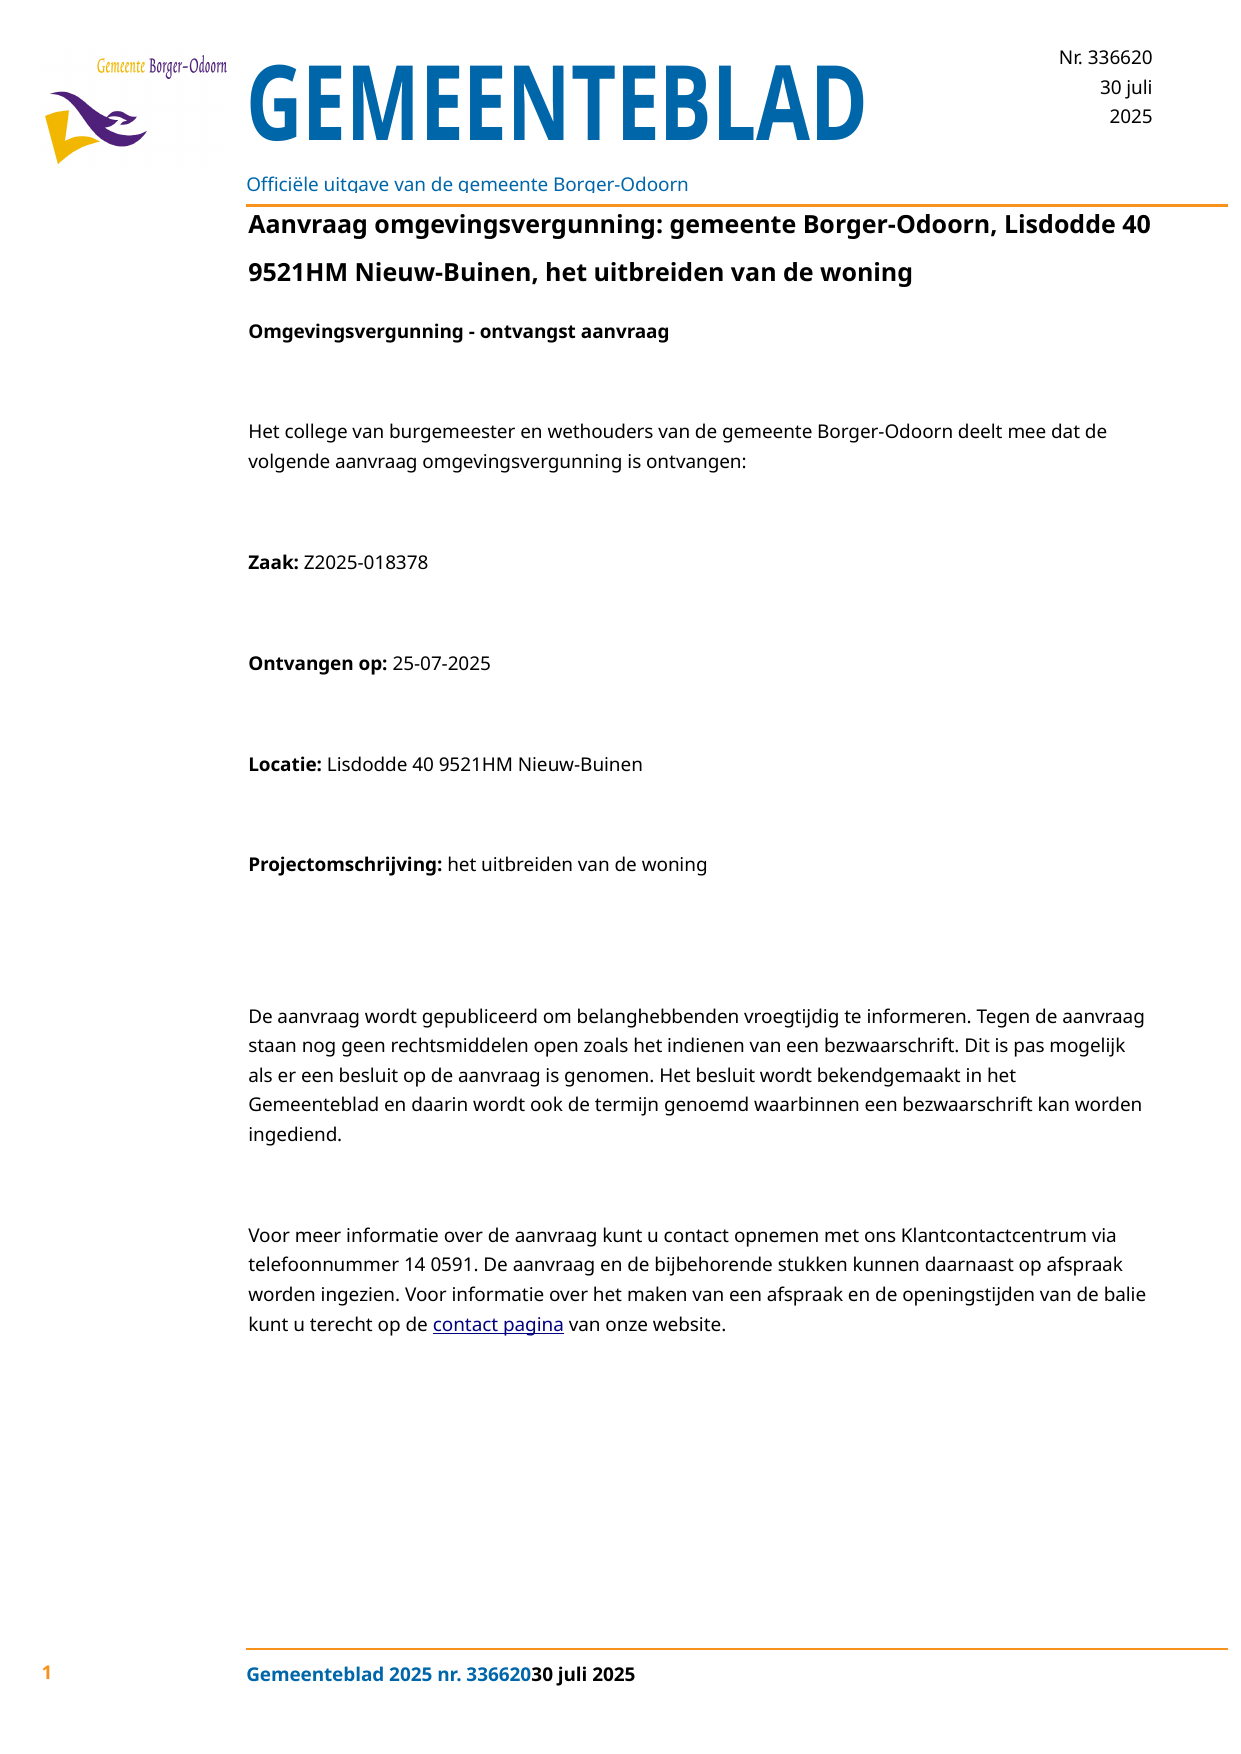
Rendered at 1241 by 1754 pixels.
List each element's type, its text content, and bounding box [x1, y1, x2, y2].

text Ontvangen op: 25-07-2025 [248, 650, 1152, 676]
text Omgevingsvergunning - ontvangst aanvraag [248, 318, 1152, 344]
text Aanvraag omgevingsvergunning: gemeente Borger-Odoorn, Lisdodde 40 9521HM Nieuw-Buinen, het uitbreiden van de woning [248, 207, 1152, 288]
text Voor meer informatie over de aanvraag kunt u contact opnemen met ons Klantcontactcentrum via telefoonnummer 14 0591. De aanvraag en de bijbehorende stukken kunnen daarnaast op afspraak worden ingezien. Voor informatie over het maken van een afspraak en de openingstijden van de balie kunt u terecht op de contact pagina van onze website. [248, 1222, 1152, 1337]
text De aanvraag wordt gepubliceerd om belanghebbenden vroegtijdig te informeren. Tegen de aanvraag staan nog geen rechtsmiddelen open zoals het indienen van een bezwaarschrift. Dit is pas mogelijk als er een besluit op de aanvraag is genomen. Het besluit wordt bekendgemaakt in het Gemeenteblad en daarin wordt ook de termijn genoemd waarbinnen een bezwaarschrift kan worden ingediend. [248, 1003, 1152, 1147]
picture [41, 47, 231, 172]
text Zaak: Z2025-018378 [248, 549, 1152, 575]
text Projectomschrijving: het uitbreiden van de woning [248, 852, 1152, 877]
text Het college van burgemeester en wethouders van de gemeente Borger-Odoorn deelt mee dat de volgende aanvraag omgevingsvergunning is ontvangen: [248, 419, 1152, 474]
text Locatie: Lisdodde 40 9521HM Nieuw-Buinen [248, 751, 1152, 777]
